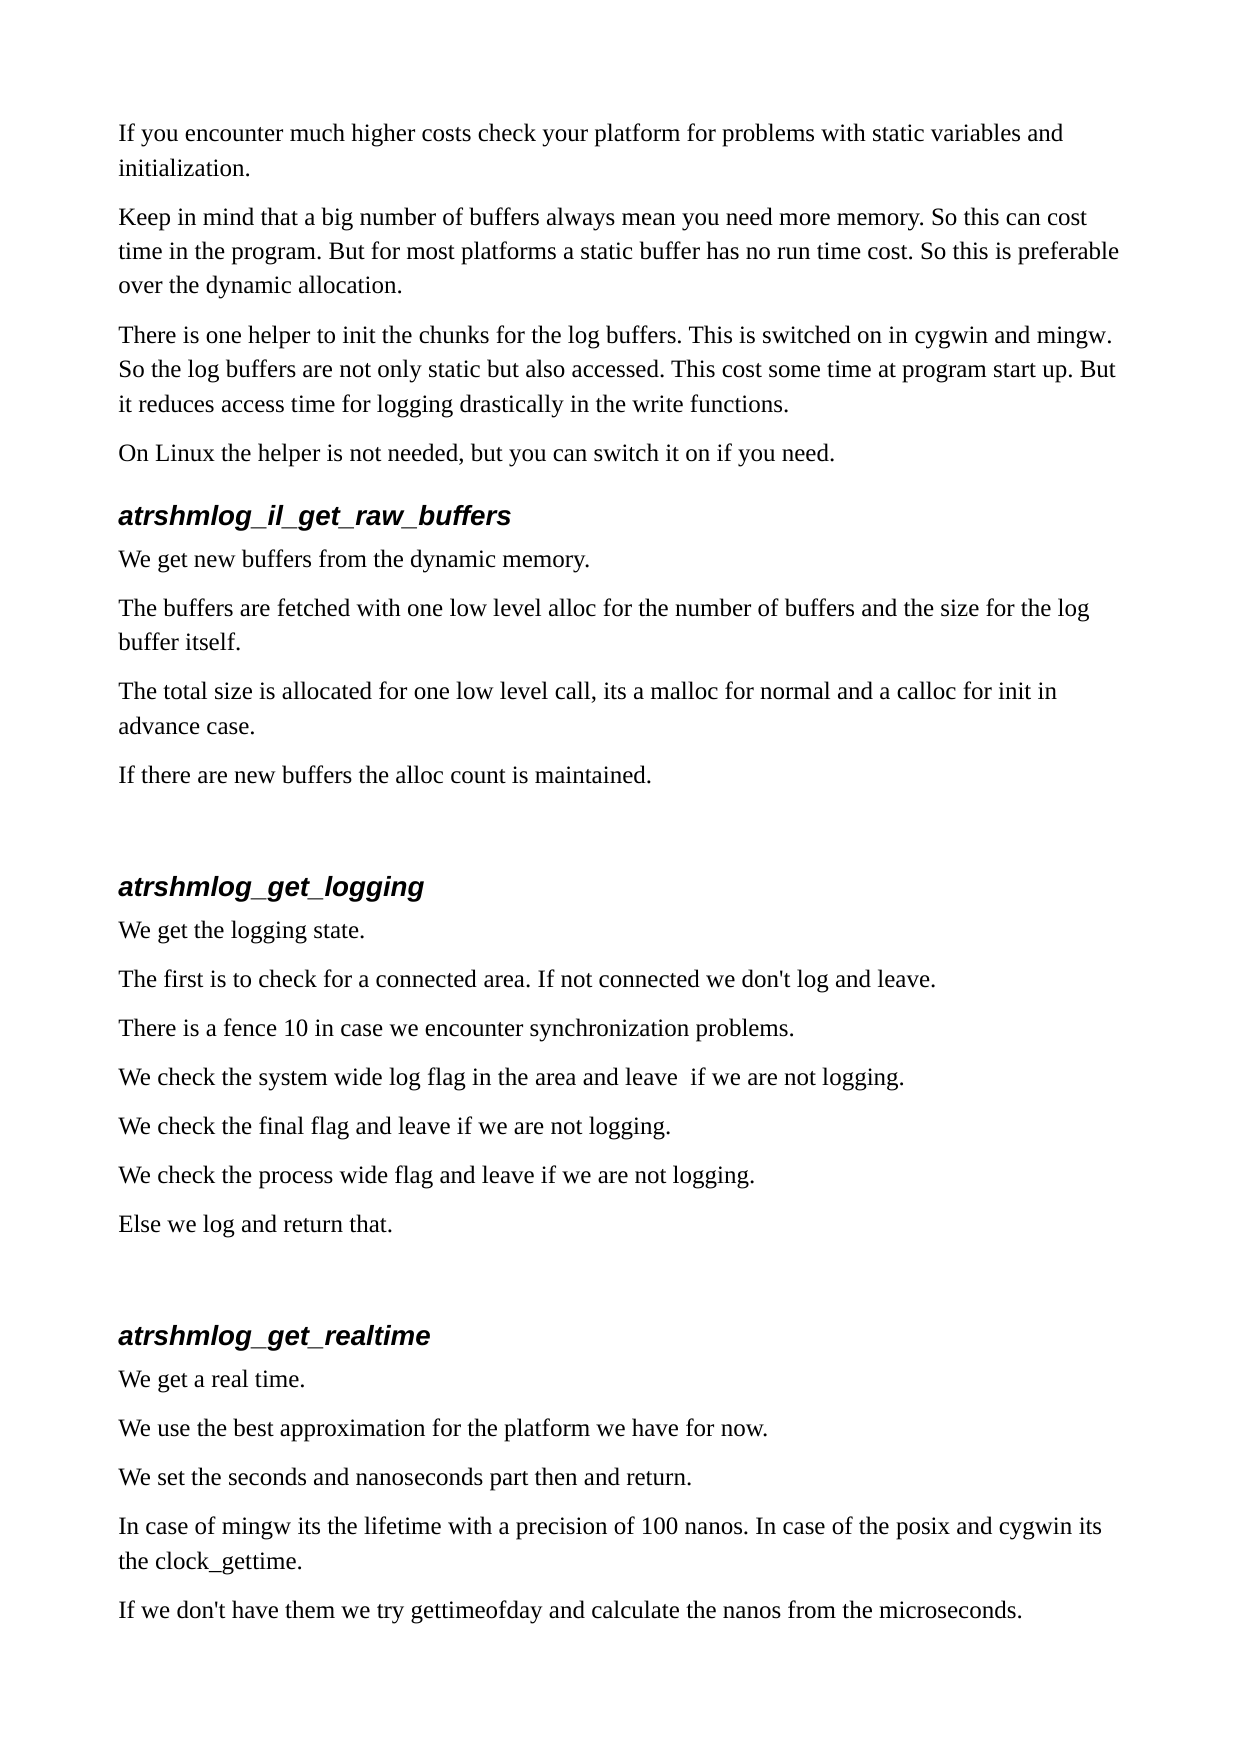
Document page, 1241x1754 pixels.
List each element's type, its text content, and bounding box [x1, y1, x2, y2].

text There is one helper to init the chunks for the log buffers. This is switched on in cygwin and mingw. So the log buffers are not only static but also accessed. This cost some time at program start up. But it reduces access time for logging drastically in the write functions. [118, 320, 1122, 417]
text We set the seconds and nanoseconds part then and return. [118, 1462, 1122, 1491]
text We check the system wide log flag in the area and leave if we are not logging. [118, 1062, 1122, 1091]
text We get the logging state. [118, 915, 1122, 943]
subtitle atrshmlog_get_logging [118, 870, 1122, 902]
text We get new buffers from the dynamic memory. [118, 544, 1122, 572]
text If you encounter much higher costs check your platform for problems with static variables and initialization. [118, 118, 1122, 181]
text The first is to check for a connected area. If not connected we don't log and leave. [118, 964, 1122, 993]
text Keep in mind that a big number of buffers always mean you need more memory. So this can cost time in the program. But for most platforms a static buffer has no run time cost. So this is preferable over the dynamic allocation. [118, 202, 1122, 299]
text We check the process wide flag and leave if we are not logging. [118, 1160, 1122, 1189]
text The buffers are fetched with one low level alloc for the number of buffers and the size for the log buffer itself. [118, 593, 1122, 656]
text Else we log and return that. [118, 1209, 1122, 1238]
text The total size is allocated for one low level call, its a malloc for normal and a calloc for init in advance case. [118, 676, 1122, 739]
text In case of mingw its the lifetime with a precision of 100 nanos. In case of the posix and cygwin its the clock_gettime. [118, 1511, 1122, 1574]
text There is a fence 10 in case we encounter synchronization problems. [118, 1013, 1122, 1042]
text If we don't have them we try gettimeofday and calculate the nanos from the microseconds. [118, 1595, 1122, 1624]
text We use the best approximation for the platform we have for now. [118, 1413, 1122, 1442]
subtitle atrshmlog_il_get_raw_buffers [118, 499, 1122, 531]
text If there are new buffers the alloc count is maintained. [118, 760, 1122, 788]
text We check the final flag and leave if we are not logging. [118, 1111, 1122, 1140]
subtitle atrshmlog_get_realtime [118, 1320, 1122, 1352]
text We get a real time. [118, 1364, 1122, 1393]
text On Linux the helper is not needed, but you can switch it on if you need. [118, 438, 1122, 466]
